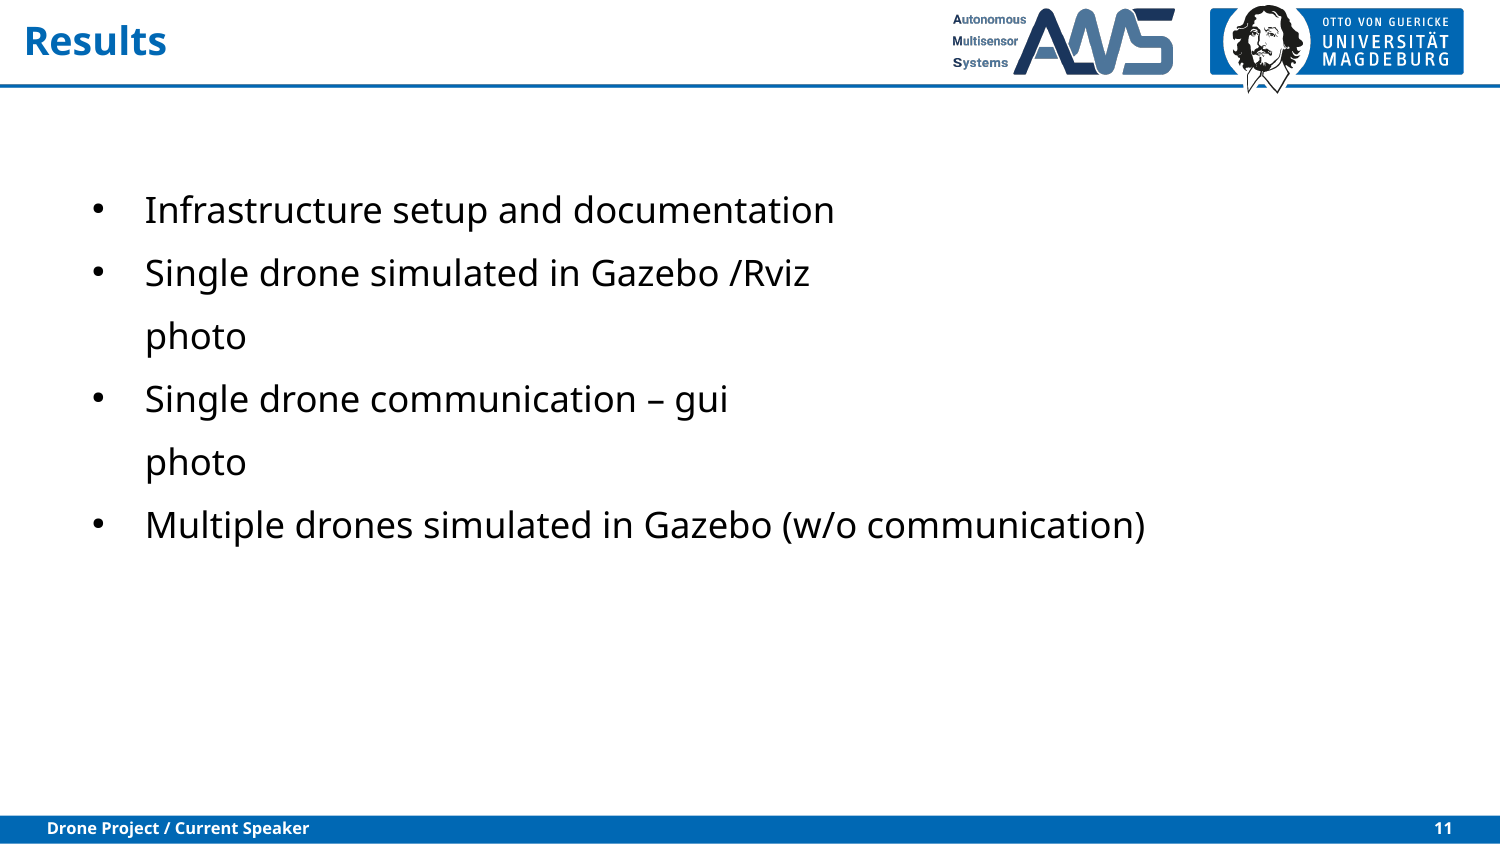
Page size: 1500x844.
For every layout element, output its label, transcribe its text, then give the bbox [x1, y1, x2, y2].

list Infrastructure setup and documentation Single drone simulated in Gazebo /Rviz photo Single drone communication – gui photo Multiple drones simulated in Gazebo (w/o communication) [59, 184, 1441, 721]
title Results [0, 0, 943, 86]
picture [0, 0, 1500, 103]
